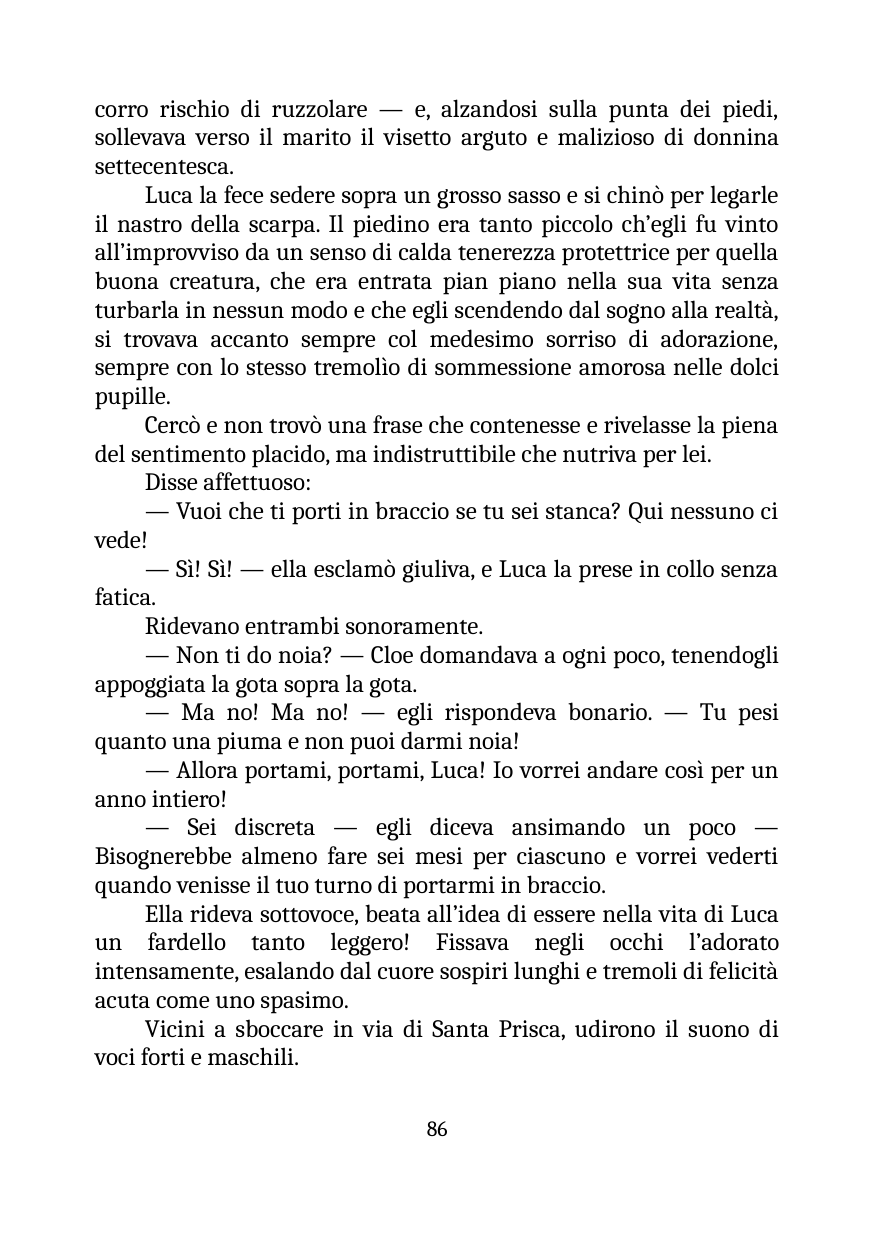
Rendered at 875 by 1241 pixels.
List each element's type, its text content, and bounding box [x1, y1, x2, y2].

text corro rischio di ruzzolare — e, alzandosi sulla punta dei piedi, sollevava verso il marito il visetto arguto e malizioso di donnina settecentesca. [94, 94, 779, 181]
text Luca la fece sedere sopra un grosso sasso e si chinò per legarle il nastro della scarpa. Il piedino era tanto piccolo ch’egli fu vinto all’improvviso da un senso di calda tenerezza protettrice per quella buona creatura, che era entrata pian piano nella sua vita senza turbarla in nessun modo e che egli scendendo dal sogno alla realtà, si trovava accanto sempre col medesimo sorriso di adorazione, sempre con lo stesso tremolìo di sommessione amorosa nelle dolci pupille. [94, 181, 779, 411]
text — Sì! Sì! — ella esclamò giuliva, e Luca la prese in collo senza fatica. [94, 554, 779, 612]
text — Sei discreta — egli diceva ansimando un poco — Bisognerebbe almeno fare sei mesi per ciascuno e vorrei vederti quando venisse il tuo turno di portarmi in braccio. [94, 813, 779, 899]
text Cercò e non trovò una frase che contenesse e rivelasse la piena del sentimento placido, ma indistruttibile che nutriva per lei. [94, 411, 779, 468]
text — Ma no! Ma no! — egli rispondeva bonario. — Tu pesi quanto una piuma e non puoi darmi noia! [94, 698, 779, 756]
text — Allora portami, portami, Luca! Io vorrei andare così per un anno intiero! [94, 756, 779, 813]
text — Non ti do noia? — Cloe domandava a ogni poco, tenendogli appoggiata la gota sopra la gota. [94, 641, 779, 698]
text Ella rideva sottovoce, beata all’idea di essere nella vita di Luca un fardello tanto leggero! Fissava negli occhi l’adorato intensamente, esalando dal cuore sospiri lunghi e tremoli di felicità acuta come uno spasimo. [94, 899, 779, 1014]
text Vicini a sboccare in via di Santa Prisca, udirono il suono di voci forti e maschili. [94, 1014, 779, 1072]
text — Vuoi che ti porti in braccio se tu sei stanca? Qui nessuno ci vede! [94, 497, 779, 554]
text Ridevano entrambi sonoramente. [94, 612, 779, 641]
text Disse affettuoso: [94, 468, 779, 497]
